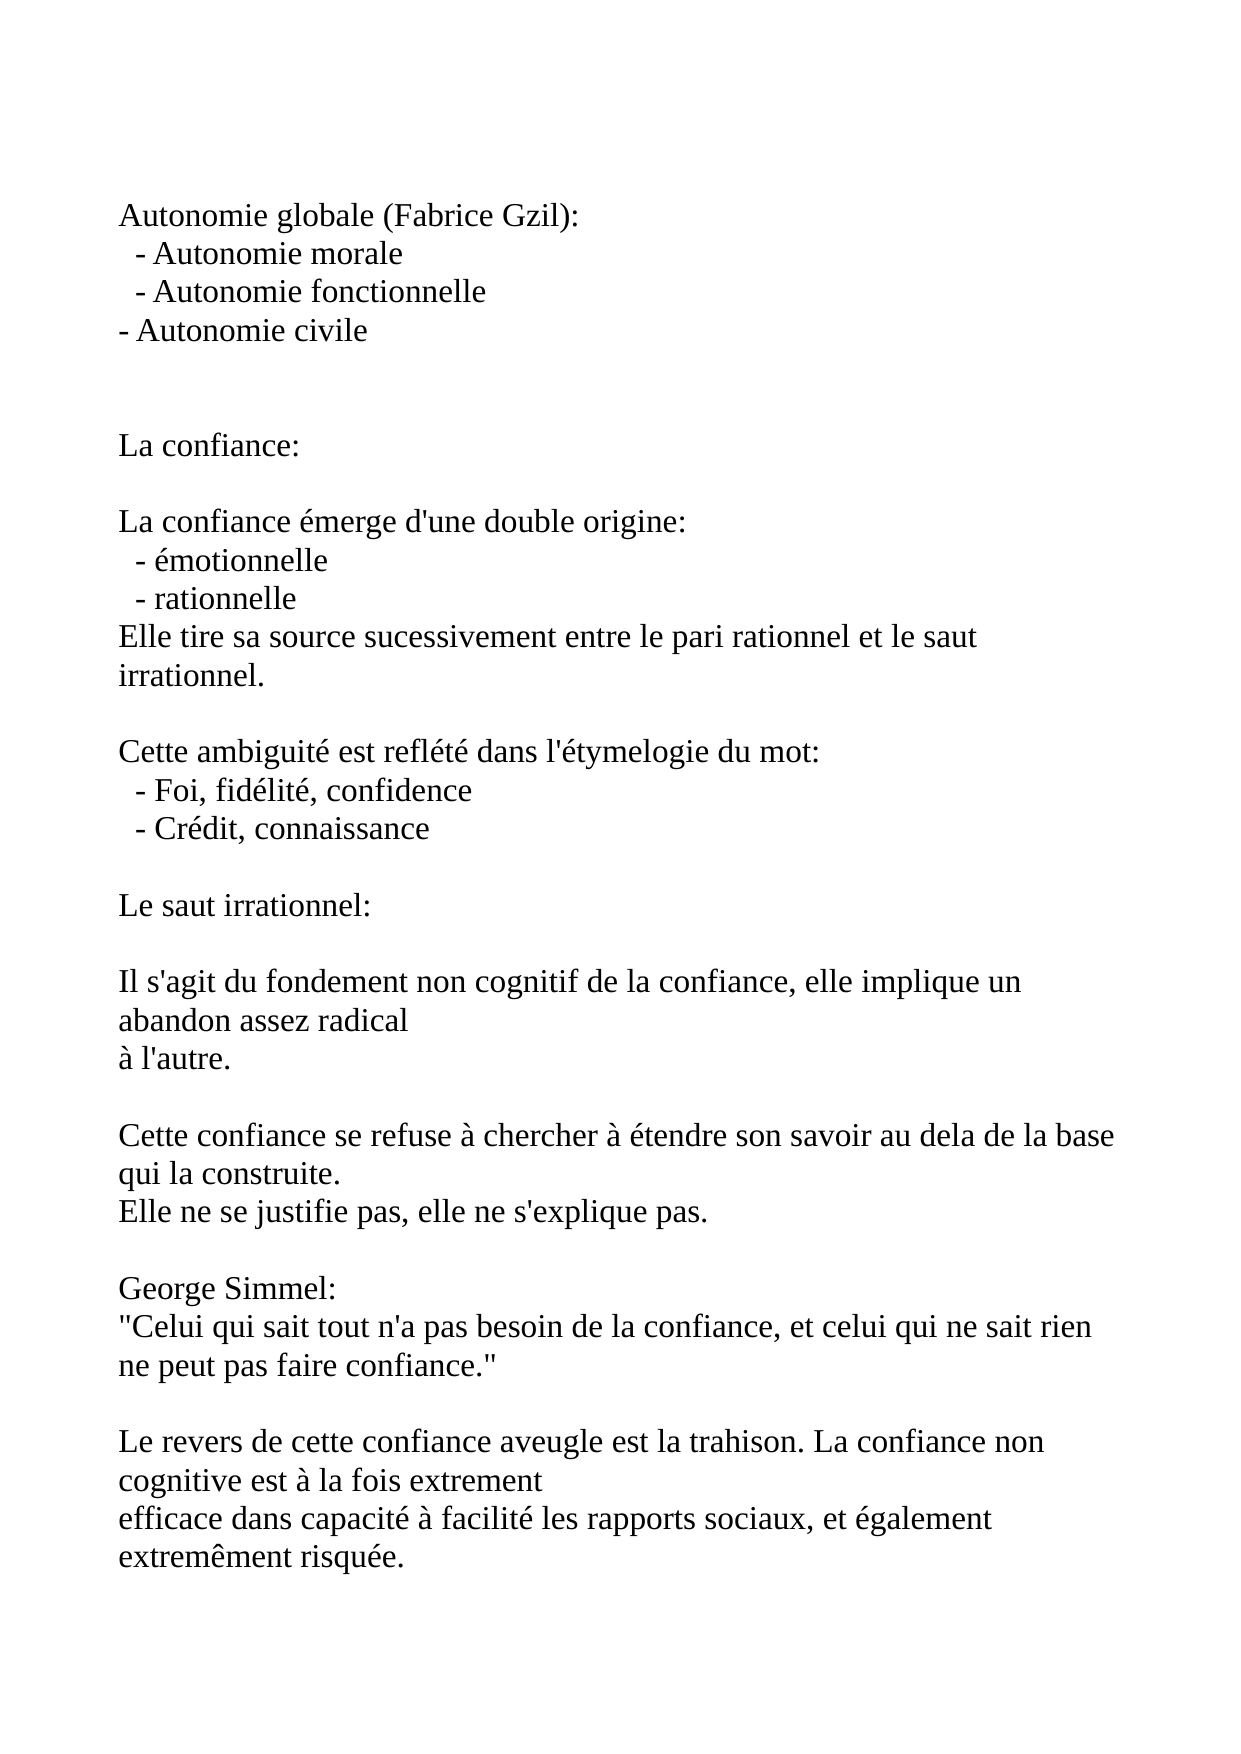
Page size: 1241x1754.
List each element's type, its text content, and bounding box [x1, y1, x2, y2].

text à l'autre. [118, 1038, 1122, 1076]
text Cette confiance se refuse à chercher à étendre son savoir au dela de la base qui la construite. [118, 1115, 1122, 1191]
text Elle ne se justifie pas, elle ne s'explique pas. [118, 1191, 1122, 1230]
text La confiance: [118, 425, 1122, 463]
text - Autonomie civile [118, 310, 1122, 348]
text efficace dans capacité à facilité les rapports sociaux, et également extremêment risquée. [118, 1498, 1122, 1575]
text Il s'agit du fondement non cognitif de la confiance, elle implique un abandon assez radical [118, 961, 1122, 1038]
text Autonomie globale (Fabrice Gzil): [118, 195, 1122, 233]
text - Autonomie fonctionnelle [118, 271, 1122, 310]
text Le revers de cette confiance aveugle est la trahison. La confiance non cognitive est à la fois extrement [118, 1421, 1122, 1498]
text - rationnelle [118, 578, 1122, 616]
text - Foi, fidélité, confidence [118, 770, 1122, 808]
text - Autonomie morale [118, 233, 1122, 271]
text Le saut irrationnel: [118, 885, 1122, 923]
text - émotionnelle [118, 540, 1122, 578]
text - Crédit, connaissance [118, 808, 1122, 846]
text La confiance émerge d'une double origine: [118, 501, 1122, 540]
text "Celui qui sait tout n'a pas besoin de la confiance, et celui qui ne sait rien ne peut pas faire confiance." [118, 1306, 1122, 1383]
text George Simmel: [118, 1268, 1122, 1306]
text Elle tire sa source sucessivement entre le pari rationnel et le saut irrationnel. [118, 616, 1122, 693]
text Cette ambiguité est reflété dans l'étymelogie du mot: [118, 731, 1122, 770]
